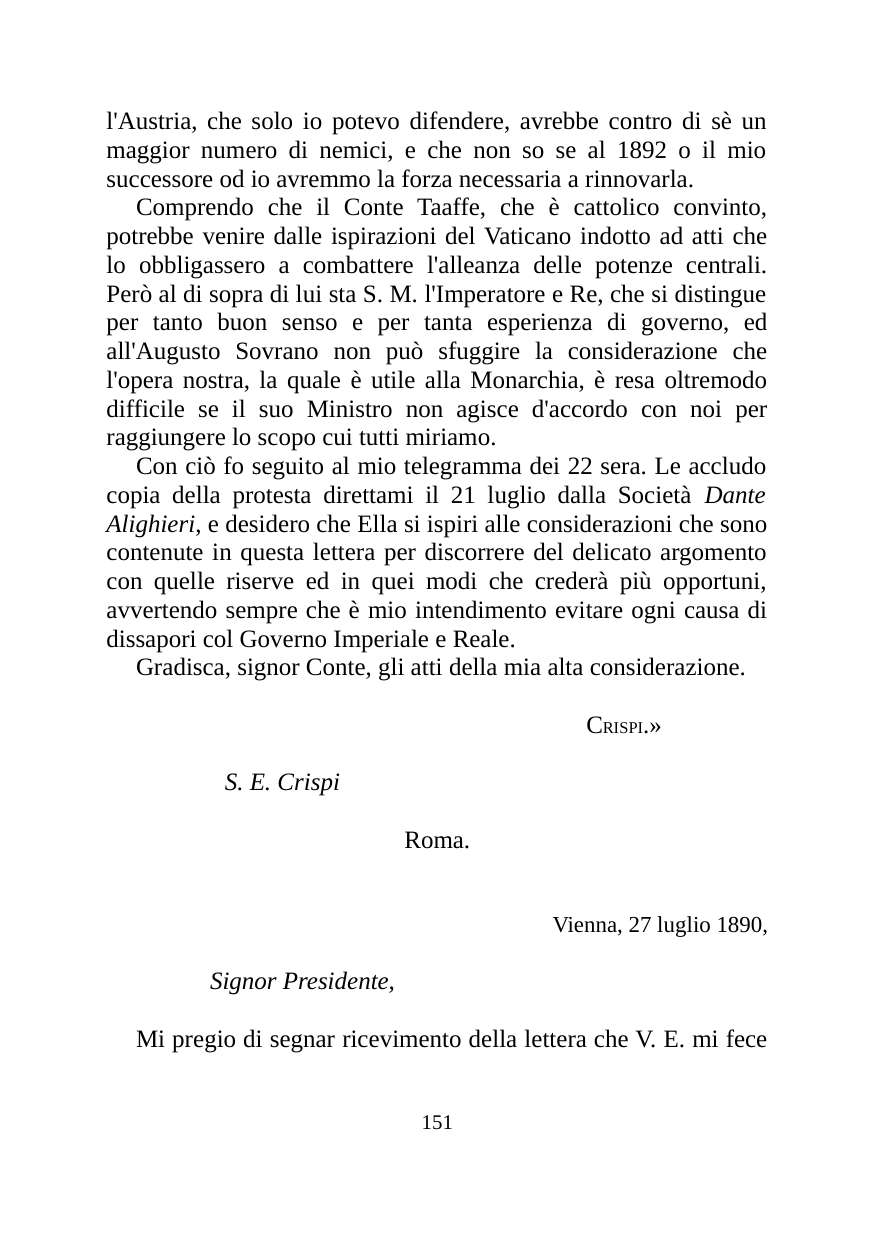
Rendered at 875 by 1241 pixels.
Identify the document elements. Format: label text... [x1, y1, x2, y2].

text S. E. Crispi [195, 767, 768, 796]
text Crispi.» [106, 710, 661, 739]
text Mi pregio di segnar ricevimento della lettera che V. E. mi fece [106, 1024, 768, 1053]
text Gradisca, signor Conte, gli atti della mia alta considerazione. [106, 652, 768, 681]
text Con ciò fo seguito al mio telegramma dei 22 sera. Le accludo copia della protesta direttami il 21 luglio dalla Società Dante Alighieri, e desidero che Ella si ispiri alle considerazioni che sono contenute in questa lettera per discorrere del delicato argomento con quelle riserve ed in quei modi che crederà più opportuni, avvertendo sempre che è mio intendimento evitare ogni causa di dissapori col Governo Imperiale e Reale. [106, 451, 768, 652]
text Signor Presidente, [180, 966, 768, 995]
text Vienna, 27 luglio 1890, [106, 911, 768, 938]
text Roma. [106, 825, 768, 854]
text Comprendo che il Conte Taaffe, che è cattolico convinto, potrebbe venire dalle ispirazioni del Vaticano indotto ad atti che lo obbligassero a combattere l'alleanza delle potenze centrali. Però al di sopra di lui sta S. M. l'Imperatore e Re, che si distingue per tanto buon senso e per tanta esperienza di governo, ed all'Augusto Sovrano non può sfuggire la considerazione che l'opera nostra, la quale è utile alla Monarchia, è resa oltremodo difficile se il suo Ministro non agisce d'accordo con noi per raggiungere lo scopo cui tutti miriamo. [106, 192, 768, 451]
text l'Austria, che solo io potevo difendere, avrebbe contro di sè un maggior numero di nemici, e che non so se al 1892 o il mio successore od io avremmo la forza necessaria a rinnovarla. [106, 106, 768, 192]
